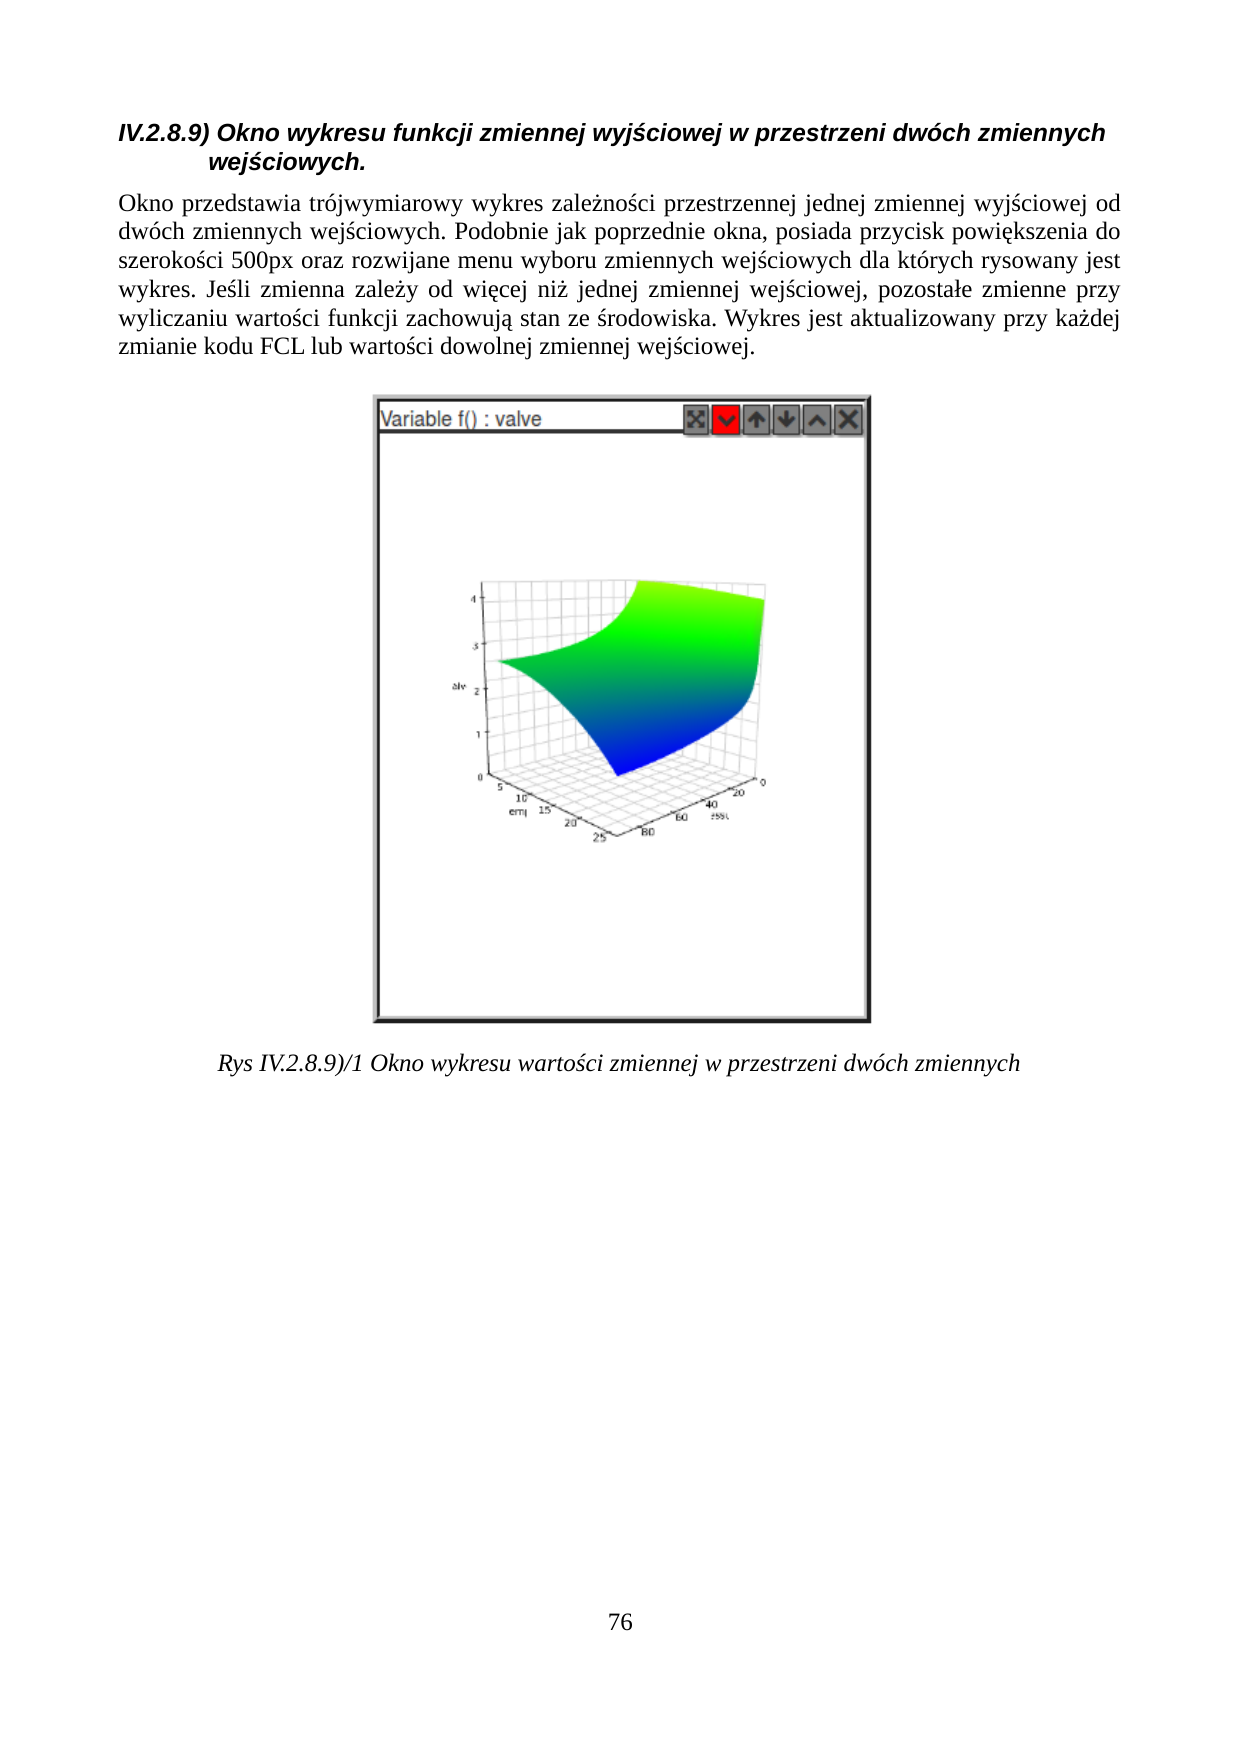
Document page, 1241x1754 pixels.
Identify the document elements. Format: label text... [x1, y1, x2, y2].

picture [353, 386, 887, 1048]
text Rys IV.2.8.9)/1 Okno wykresu wartości zmiennej w przestrzeni dwóch zmiennych [118, 1048, 1122, 1076]
text Okno przedstawia trójwymiarowy wykres zależności przestrzennej jednej zmiennej wyjściowej od dwóch zmiennych wejściowych. Podobnie jak poprzednie okna, posiada przycisk powiększenia do szerokości 500px oraz rozwijane menu wyboru zmiennych wejściowych dla których rysowany jest wykres. Jeśli zmienna zależy od więcej niż jednej zmiennej wejściowej, pozostałe zmienne przy wyliczaniu wartości funkcji zachowują stan ze środowiska. Wykres jest aktualizowany przy każdej zmianie kodu FCL lub wartości dowolnej zmiennej wejściowej. [118, 188, 1122, 360]
subtitle Okno wykresu funkcji zmiennej wyjściowej w przestrzeni dwóch zmiennych wejściowych. [118, 118, 1122, 175]
